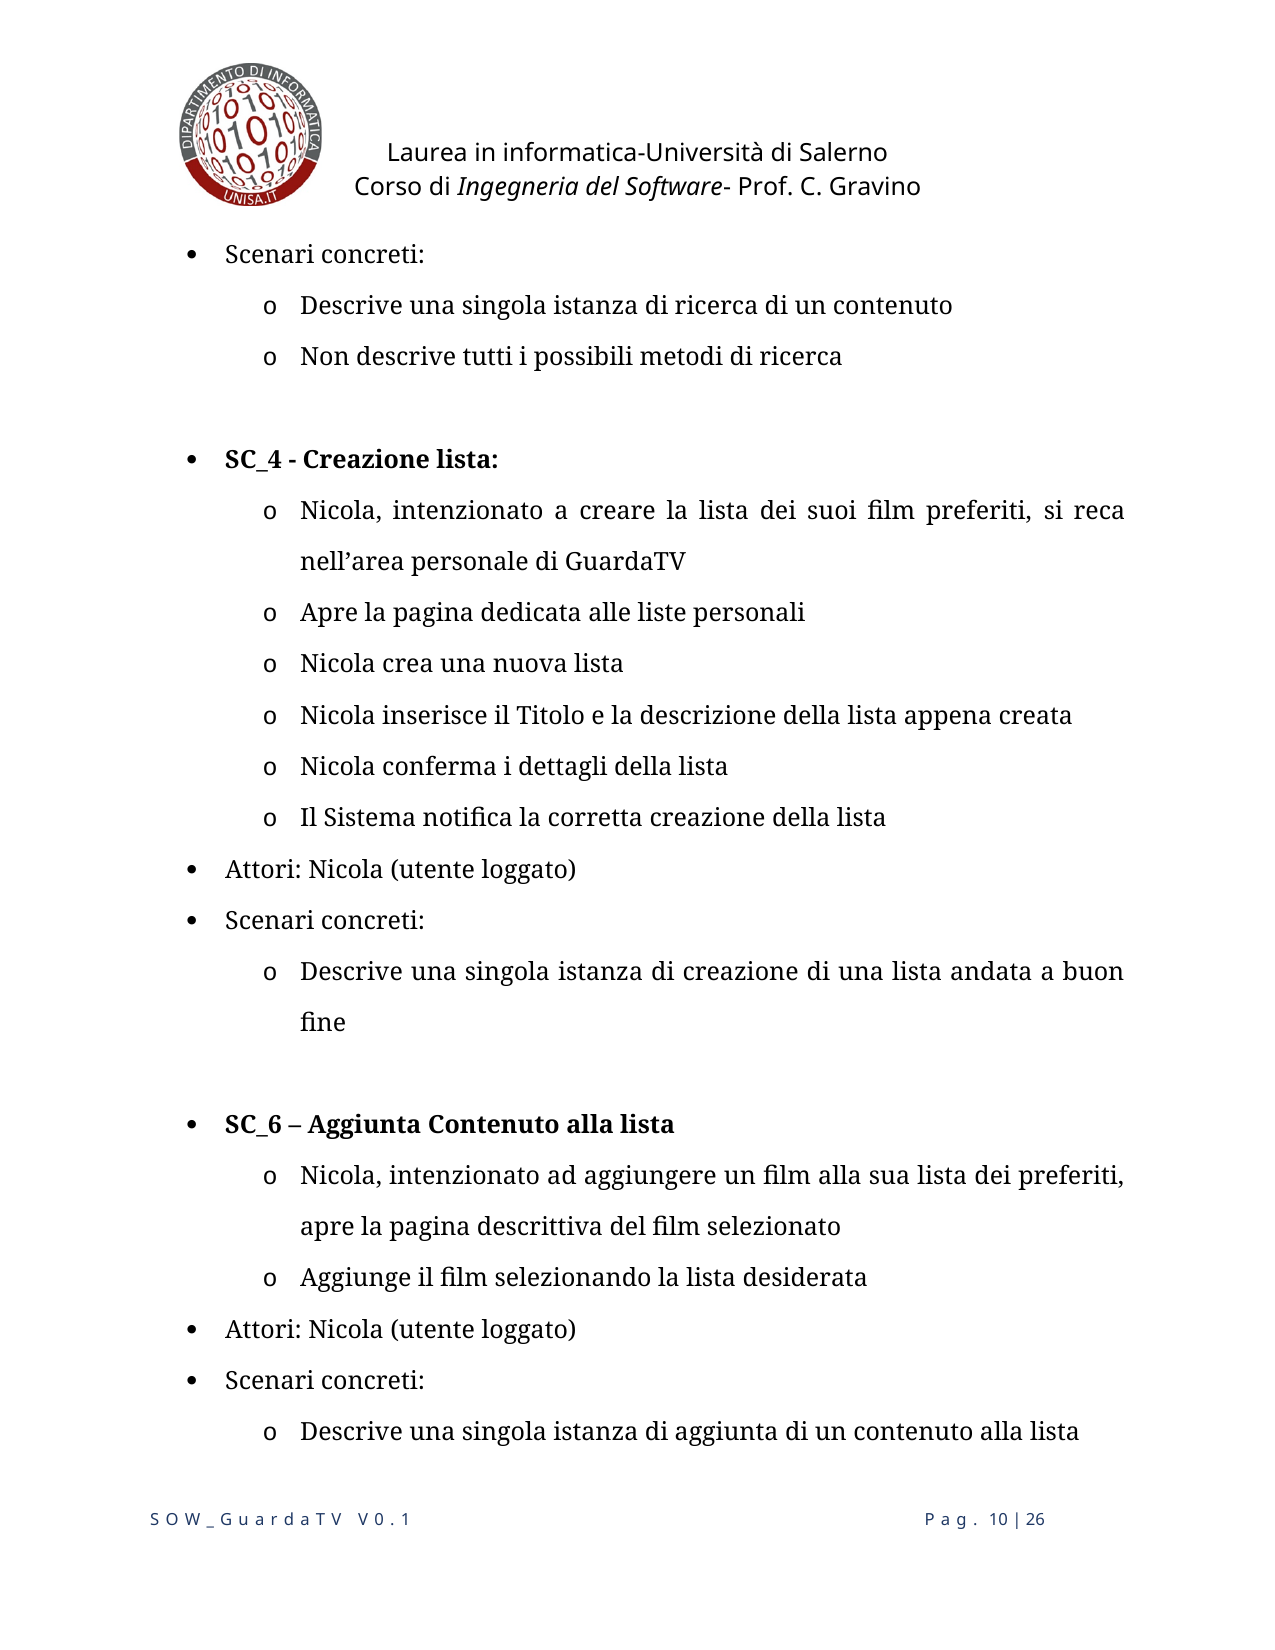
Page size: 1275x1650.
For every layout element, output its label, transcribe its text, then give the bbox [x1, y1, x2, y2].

list Nicola crea una nuova lista [262, 646, 1125, 680]
list Apre la pagina dedicata alle liste personali [262, 594, 1125, 629]
list SC_4 - Creazione lista: [187, 441, 1125, 475]
list Nicola inserisce il Titolo e la descrizione della lista appena creata [262, 697, 1125, 732]
list Descrive una singola istanza di creazione di una lista andata a buon fine [262, 953, 1125, 1039]
list Attori: Nicola (utente loggato) [187, 851, 1125, 885]
list Scenari concreti: [187, 1362, 1125, 1397]
list Attori: Nicola (utente loggato) [187, 1311, 1125, 1346]
list Non descrive tutti i possibili metodi di ricerca [262, 339, 1125, 373]
list Scenari concreti: [187, 236, 1125, 271]
list Nicola conferma i dettagli della lista [262, 749, 1125, 783]
list Nicola, intenzionato a creare la lista dei suoi film preferiti, si reca nell’area personale di GuardaTV [262, 492, 1125, 578]
list Nicola, intenzionato ad aggiungere un film alla sua lista dei preferiti, apre la pagina descrittiva del film selezionato [262, 1158, 1125, 1243]
list Aggiunge il film selezionando la lista desiderata [262, 1260, 1125, 1294]
list Descrive una singola istanza di ricerca di un contenuto [262, 287, 1125, 322]
list Scenari concreti: [187, 902, 1125, 936]
list SC_6 – Aggiunta Contenuto alla lista [187, 1107, 1125, 1141]
list Descrive una singola istanza di aggiunta di un contenuto alla lista [262, 1413, 1125, 1448]
list Il Sistema notifica la corretta creazione della lista [262, 800, 1125, 834]
